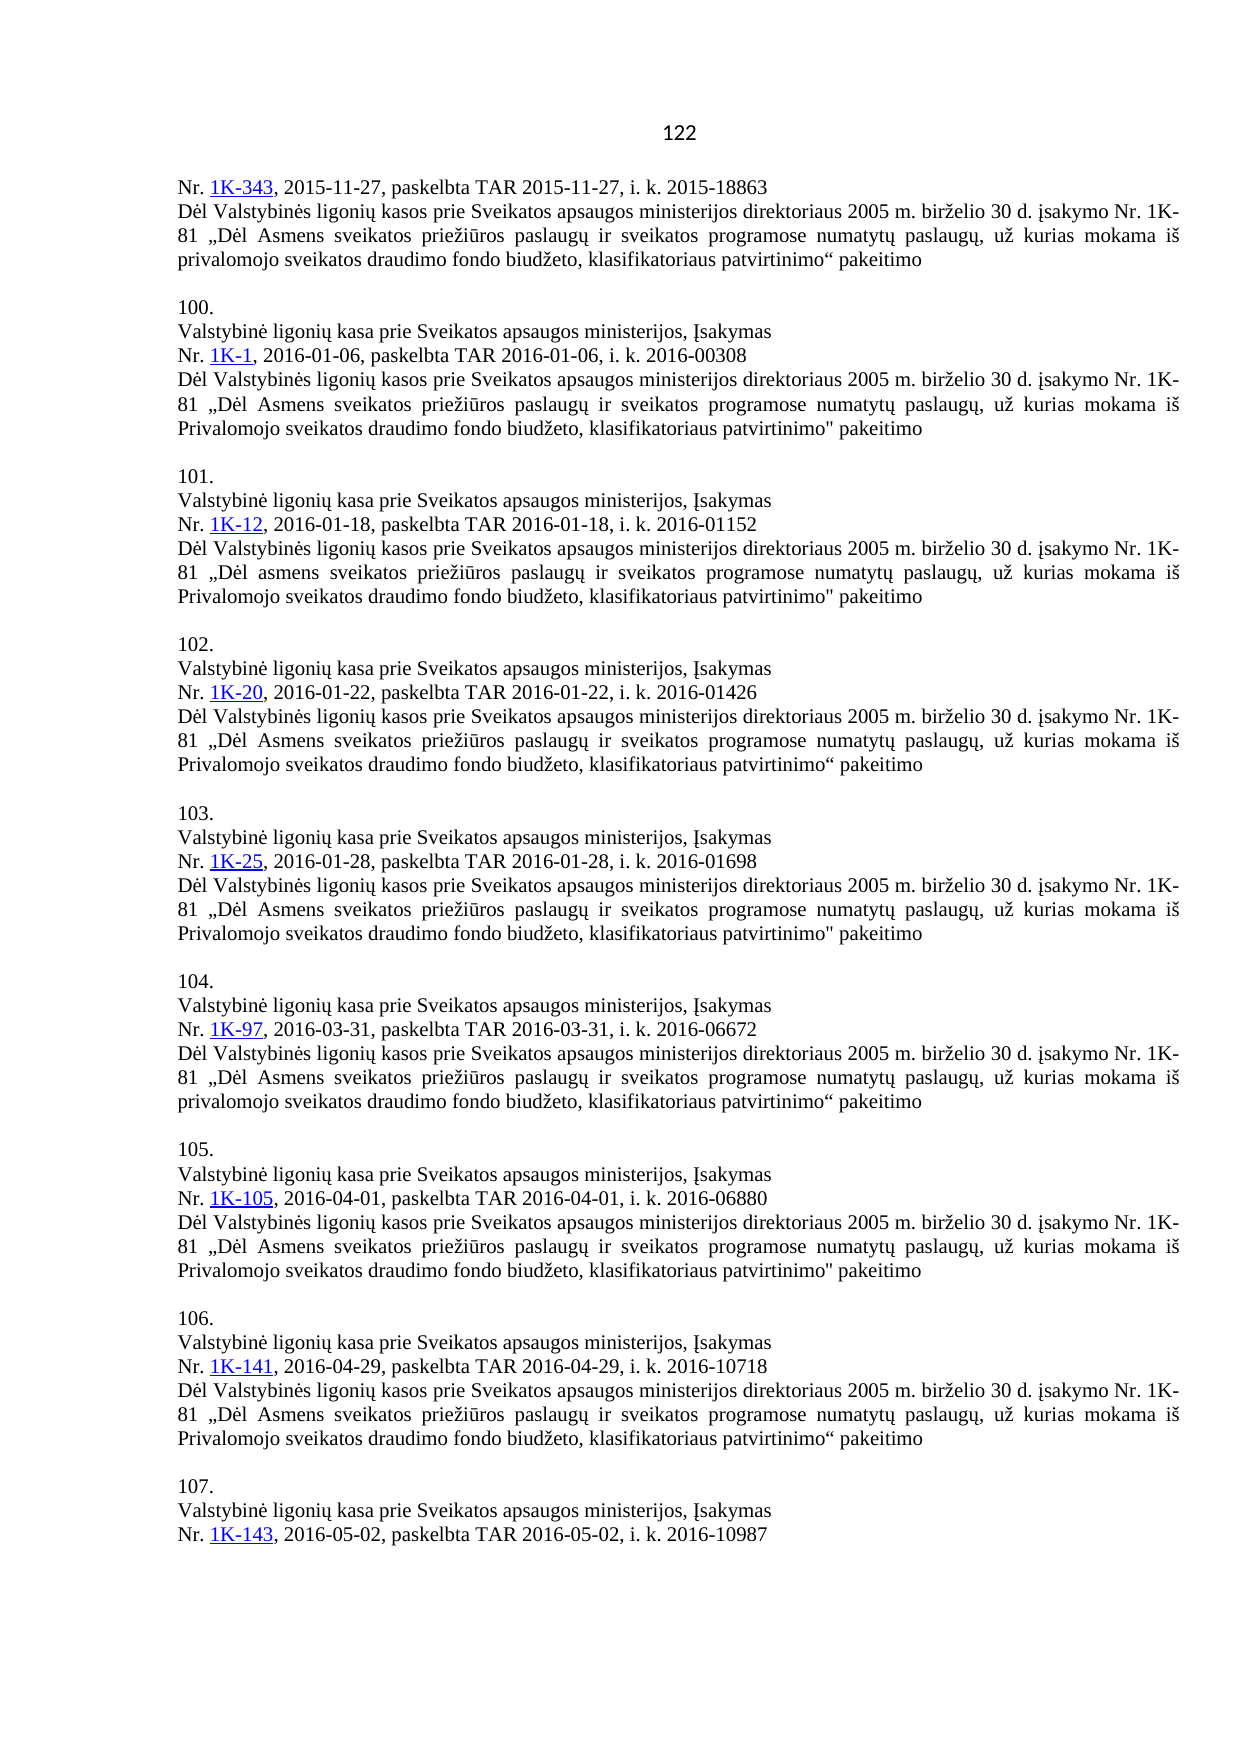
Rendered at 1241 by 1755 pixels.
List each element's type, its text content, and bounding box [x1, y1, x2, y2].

text Valstybinė ligonių kasa prie Sveikatos apsaugos ministerijos, Įsakymas [177, 488, 1181, 512]
text Nr. 1K-143, 2016-05-02, paskelbta TAR 2016-05-02, i. k. 2016-10987 [177, 1522, 1181, 1546]
text 102. [177, 632, 1181, 656]
text Valstybinė ligonių kasa prie Sveikatos apsaugos ministerijos, Įsakymas [177, 993, 1181, 1017]
text 107. [177, 1474, 1181, 1498]
text Nr. 1K-1, 2016-01-06, paskelbta TAR 2016-01-06, i. k. 2016-00308 [177, 343, 1181, 367]
text 104. [177, 969, 1181, 993]
text Dėl Valstybinės ligonių kasos prie Sveikatos apsaugos ministerijos direktoriaus 2005 m. birželio 30 d. įsakymo Nr. 1K-81 „Dėl Asmens sveikatos priežiūros paslaugų ir sveikatos programose numatytų paslaugų, už kurias mokama iš Privalomojo sveikatos draudimo fondo biudžeto, klasifikatoriaus patvirtinimo" pakeitimo [177, 873, 1181, 945]
text Valstybinė ligonių kasa prie Sveikatos apsaugos ministerijos, Įsakymas [177, 1161, 1181, 1186]
text 106. [177, 1306, 1181, 1330]
text Nr. 1K-97, 2016-03-31, paskelbta TAR 2016-03-31, i. k. 2016-06672 [177, 1017, 1181, 1041]
text Valstybinė ligonių kasa prie Sveikatos apsaugos ministerijos, Įsakymas [177, 824, 1181, 849]
text Nr. 1K-105, 2016-04-01, paskelbta TAR 2016-04-01, i. k. 2016-06880 [177, 1186, 1181, 1209]
text Dėl Valstybinės ligonių kasos prie Sveikatos apsaugos ministerijos direktoriaus 2005 m. birželio 30 d. įsakymo Nr. 1K-81 „Dėl Asmens sveikatos priežiūros paslaugų ir sveikatos programose numatytų paslaugų, už kurias mokama iš Privalomojo sveikatos draudimo fondo biudžeto, klasifikatoriaus patvirtinimo“ pakeitimo [177, 1378, 1181, 1450]
text Valstybinė ligonių kasa prie Sveikatos apsaugos ministerijos, Įsakymas [177, 319, 1181, 343]
text Dėl Valstybinės ligonių kasos prie Sveikatos apsaugos ministerijos direktoriaus 2005 m. birželio 30 d. įsakymo Nr. 1K-81 „Dėl Asmens sveikatos priežiūros paslaugų ir sveikatos programose numatytų paslaugų, už kurias mokama iš Privalomojo sveikatos draudimo fondo biudžeto, klasifikatoriaus patvirtinimo" pakeitimo [177, 367, 1181, 439]
text Nr. 1K-20, 2016-01-22, paskelbta TAR 2016-01-22, i. k. 2016-01426 [177, 680, 1181, 704]
text 100. [177, 295, 1181, 319]
text 101. [177, 464, 1181, 488]
text 103. [177, 801, 1181, 824]
text Nr. 1K-343, 2015-11-27, paskelbta TAR 2015-11-27, i. k. 2015-18863 [177, 175, 1181, 199]
text Dėl Valstybinės ligonių kasos prie Sveikatos apsaugos ministerijos direktoriaus 2005 m. birželio 30 d. įsakymo Nr. 1K-81 „Dėl Asmens sveikatos priežiūros paslaugų ir sveikatos programose numatytų paslaugų, už kurias mokama iš Privalomojo sveikatos draudimo fondo biudžeto, klasifikatoriaus patvirtinimo“ pakeitimo [177, 704, 1181, 776]
text Valstybinė ligonių kasa prie Sveikatos apsaugos ministerijos, Įsakymas [177, 1498, 1181, 1522]
text Valstybinė ligonių kasa prie Sveikatos apsaugos ministerijos, Įsakymas [177, 656, 1181, 680]
text Valstybinė ligonių kasa prie Sveikatos apsaugos ministerijos, Įsakymas [177, 1330, 1181, 1354]
text Nr. 1K-25, 2016-01-28, paskelbta TAR 2016-01-28, i. k. 2016-01698 [177, 849, 1181, 873]
text Nr. 1K-141, 2016-04-29, paskelbta TAR 2016-04-29, i. k. 2016-10718 [177, 1354, 1181, 1378]
text Dėl Valstybinės ligonių kasos prie Sveikatos apsaugos ministerijos direktoriaus 2005 m. birželio 30 d. įsakymo Nr. 1K-81 „Dėl asmens sveikatos priežiūros paslaugų ir sveikatos programose numatytų paslaugų, už kurias mokama iš Privalomojo sveikatos draudimo fondo biudžeto, klasifikatoriaus patvirtinimo" pakeitimo [177, 536, 1181, 608]
text Dėl Valstybinės ligonių kasos prie Sveikatos apsaugos ministerijos direktoriaus 2005 m. birželio 30 d. įsakymo Nr. 1K-81 „Dėl Asmens sveikatos priežiūros paslaugų ir sveikatos programose numatytų paslaugų, už kurias mokama iš Privalomojo sveikatos draudimo fondo biudžeto, klasifikatoriaus patvirtinimo'' pakeitimo [177, 1209, 1181, 1282]
text 105. [177, 1137, 1181, 1161]
text Nr. 1K-12, 2016-01-18, paskelbta TAR 2016-01-18, i. k. 2016-01152 [177, 512, 1181, 536]
text Dėl Valstybinės ligonių kasos prie Sveikatos apsaugos ministerijos direktoriaus 2005 m. birželio 30 d. įsakymo Nr. 1K-81 „Dėl Asmens sveikatos priežiūros paslaugų ir sveikatos programose numatytų paslaugų, už kurias mokama iš privalomojo sveikatos draudimo fondo biudžeto, klasifikatoriaus patvirtinimo“ pakeitimo [177, 199, 1181, 271]
text Dėl Valstybinės ligonių kasos prie Sveikatos apsaugos ministerijos direktoriaus 2005 m. birželio 30 d. įsakymo Nr. 1K-81 „Dėl Asmens sveikatos priežiūros paslaugų ir sveikatos programose numatytų paslaugų, už kurias mokama iš privalomojo sveikatos draudimo fondo biudžeto, klasifikatoriaus patvirtinimo“ pakeitimo [177, 1041, 1181, 1113]
